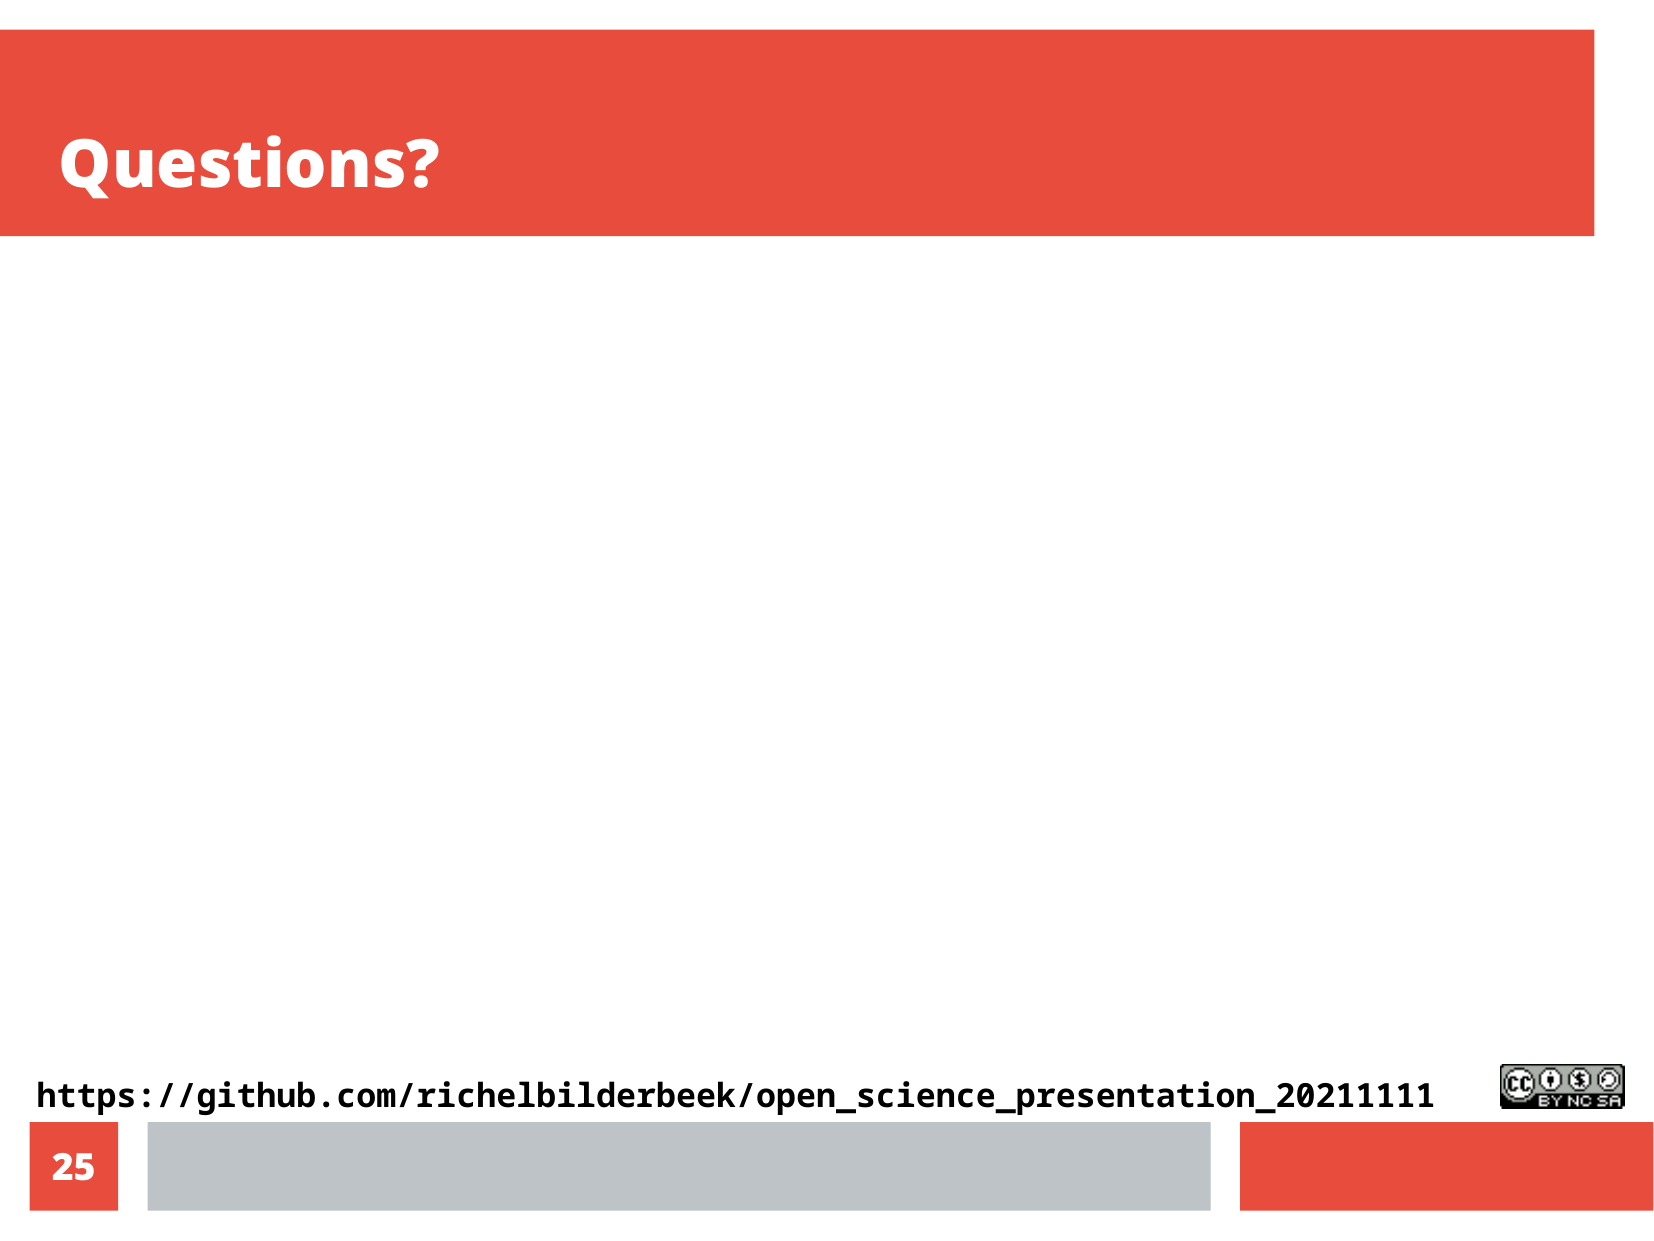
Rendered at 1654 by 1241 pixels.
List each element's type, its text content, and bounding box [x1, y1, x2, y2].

text_box https://github.com/richelbilderbeek/open_science_presentation_20211111 [21, 1065, 1426, 1114]
title Questions? [59, 59, 1595, 207]
picture [1500, 1064, 1625, 1109]
